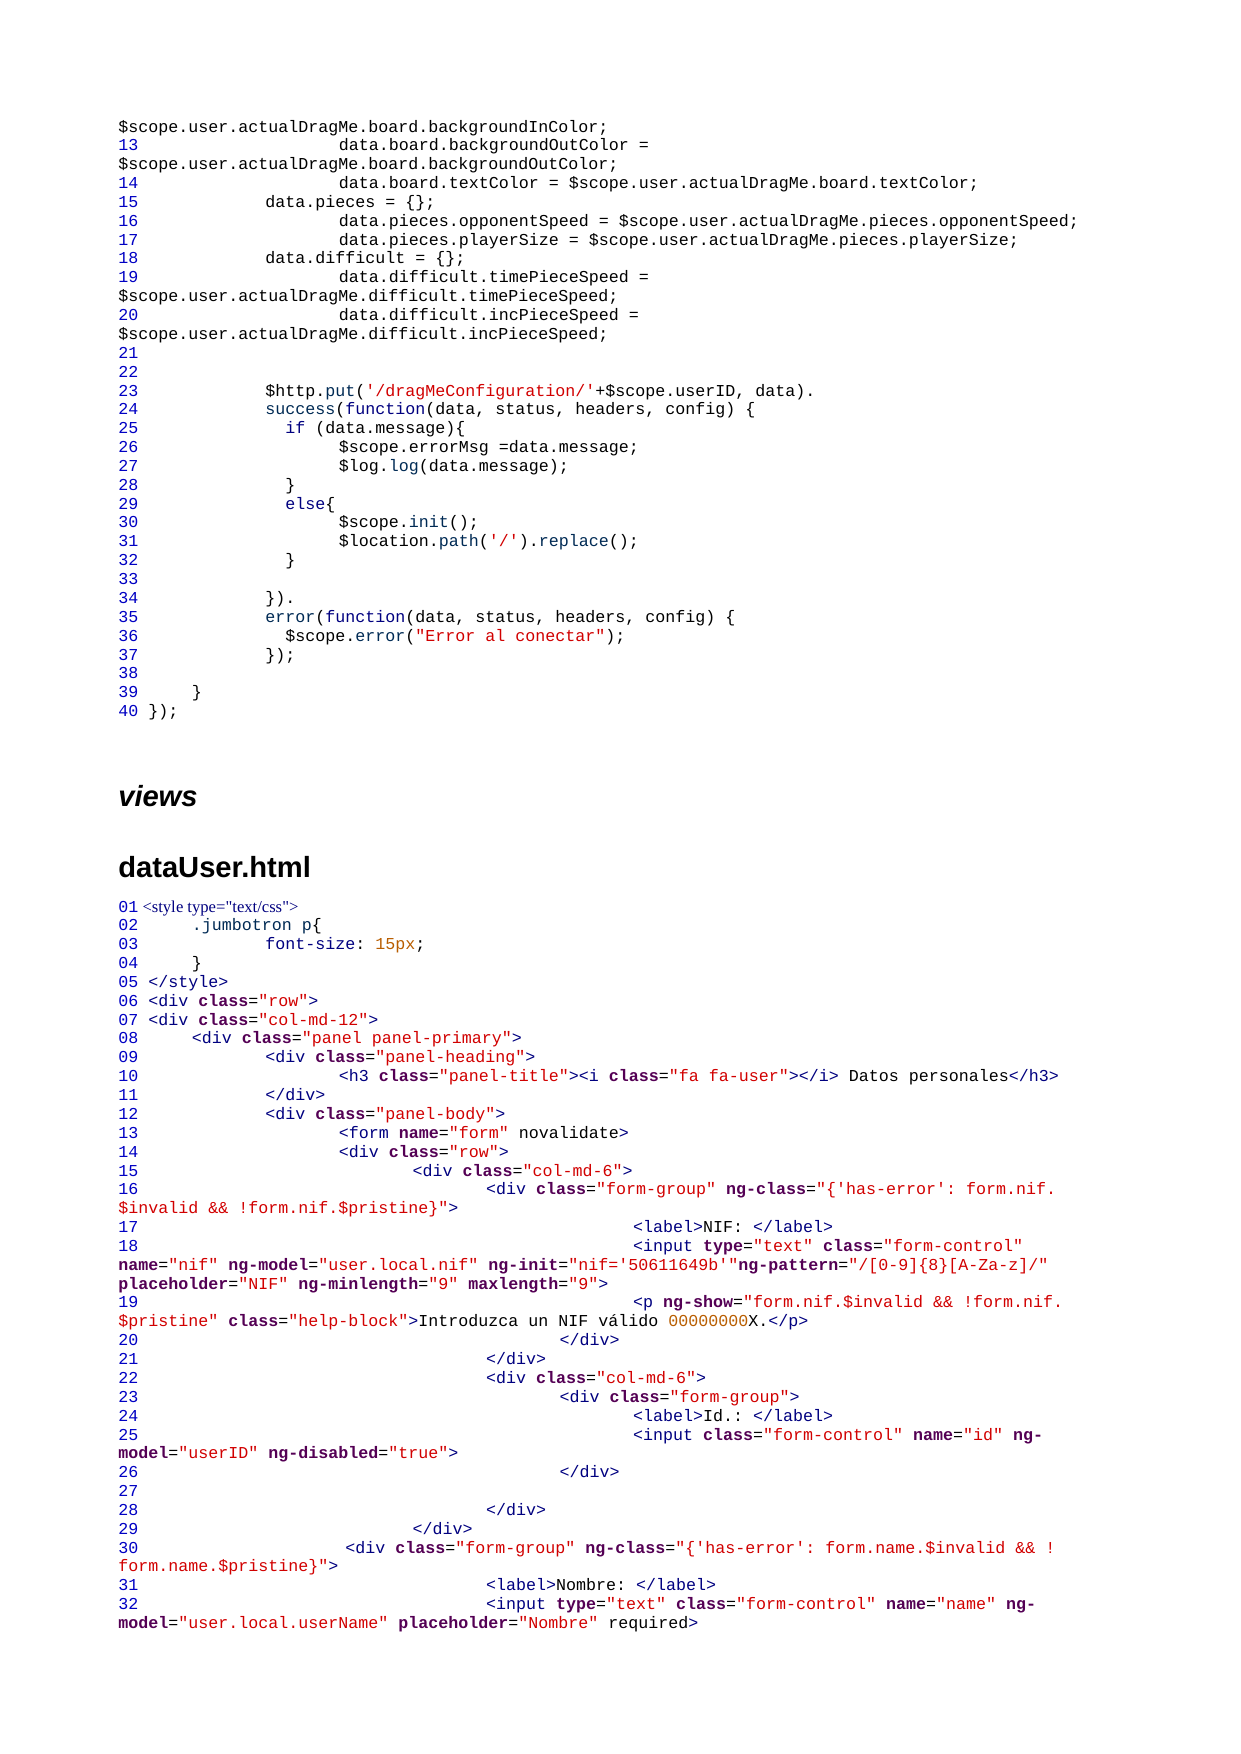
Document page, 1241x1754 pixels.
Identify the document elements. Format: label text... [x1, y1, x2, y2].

text 23 $http.put('/dragMeConfiguration/'+$scope.userID, data). [118, 382, 1122, 401]
text 20 </div> [118, 1332, 1122, 1351]
text 34 }). [118, 589, 1122, 608]
text 20 data.difficult.incPieceSpeed = $scope.user.actualDragMe.difficult.incPieceSpeed; [118, 307, 1122, 344]
text 32 } [118, 552, 1122, 571]
text 36 $scope.error("Error al conectar"); [118, 627, 1122, 646]
text 24 success(function(data, status, headers, config) { [118, 401, 1122, 420]
text 30 <div class="form-group" ng-class="{'has-error': form.name.$invalid && !form.name.$pristine}"> [118, 1539, 1122, 1577]
text 25 <input class="form-control" name="id" ng-model="userID" ng-disabled="true"> [118, 1426, 1122, 1464]
text 23 <div class="form-group"> [118, 1388, 1122, 1407]
text 30 $scope.init(); [118, 514, 1122, 533]
text 21 [118, 344, 1122, 363]
text 24 <label>Id.: </label> [118, 1407, 1122, 1426]
text 29 </div> [118, 1520, 1122, 1539]
text 13 <form name="form" novalidate> [118, 1124, 1122, 1143]
text 02 .jumbotron p{ [118, 917, 1122, 936]
text 32 <input type="text" class="form-control" name="name" ng-model="user.local.userName" placeholder="Nombre" required> [118, 1596, 1122, 1633]
text 03 font-size: 15px; [118, 936, 1122, 955]
text 26 </div> [118, 1464, 1122, 1483]
text 10 <h3 class="panel-title"><i class="fa fa-user"></i> Datos personales</h3> [118, 1068, 1122, 1087]
text 39 } [118, 684, 1122, 703]
text 19 data.difficult.timePieceSpeed = $scope.user.actualDragMe.difficult.timePieceSpeed; [118, 269, 1122, 307]
text 31 $location.path('/').replace(); [118, 533, 1122, 552]
text 17 <label>NIF: </label> [118, 1219, 1122, 1237]
text 35 error(function(data, status, headers, config) { [118, 608, 1122, 627]
text 27 $log.log(data.message); [118, 457, 1122, 476]
text 15 data.pieces = {}; [118, 193, 1122, 212]
text 27 [118, 1483, 1122, 1501]
text 08 <div class="panel panel-primary"> [118, 1030, 1122, 1049]
text $scope.user.actualDragMe.board.backgroundInColor; [118, 118, 1122, 137]
text 05 </style> [118, 973, 1122, 992]
text 25 if (data.message){ [118, 420, 1122, 439]
text 29 else{ [118, 495, 1122, 514]
text 22 <div class="col-md-6"> [118, 1369, 1122, 1388]
text 31 <label>Nombre: </label> [118, 1577, 1122, 1596]
text 16 data.pieces.opponentSpeed = $scope.user.actualDragMe.pieces.opponentSpeed; [118, 212, 1122, 231]
text 06 <div class="row"> [118, 992, 1122, 1011]
text 16 <div class="form-group" ng-class="{'has-error': form.nif.$invalid && !form.nif.$pristine}"> [118, 1181, 1122, 1219]
text 15 <div class="col-md-6"> [118, 1162, 1122, 1181]
text 38 [118, 665, 1122, 684]
text 12 <div class="panel-body"> [118, 1106, 1122, 1124]
text 40 }); [118, 703, 1122, 721]
text 11 </div> [118, 1087, 1122, 1106]
text 17 data.pieces.playerSize = $scope.user.actualDragMe.pieces.playerSize; [118, 231, 1122, 250]
text 04 } [118, 955, 1122, 973]
text 13 data.board.backgroundOutColor = $scope.user.actualDragMe.board.backgroundOutColor; [118, 137, 1122, 175]
text 37 }); [118, 646, 1122, 665]
text 28 </div> [118, 1501, 1122, 1520]
text 21 </div> [118, 1351, 1122, 1369]
text 26 $scope.errorMsg =data.message; [118, 439, 1122, 457]
text 28 } [118, 476, 1122, 495]
text 14 data.board.textColor = $scope.user.actualDragMe.board.textColor; [118, 175, 1122, 193]
text 14 <div class="row"> [118, 1143, 1122, 1162]
subtitle dataUser.html [118, 850, 1122, 884]
text 18 data.difficult = {}; [118, 250, 1122, 269]
text 19 <p ng-show="form.nif.$invalid && !form.nif.$pristine" class="help-block">Introduzca un NIF válido 00000000X.</p> [118, 1294, 1122, 1332]
text 18 <input type="text" class="form-control" name="nif" ng-model="user.local.nif" ng-init="nif='50611649b'"ng-pattern="/[0-9]{8}[A-Za-z]/" placeholder="NIF" ng-minlength="9" maxlength="9"> [118, 1237, 1122, 1294]
text 22 [118, 363, 1122, 382]
text 01 <style type="text/css"> [118, 896, 1122, 917]
text 33 [118, 571, 1122, 589]
text 09 <div class="panel-heading"> [118, 1049, 1122, 1068]
text 07 <div class="col-md-12"> [118, 1011, 1122, 1030]
subtitle views [118, 779, 1122, 813]
